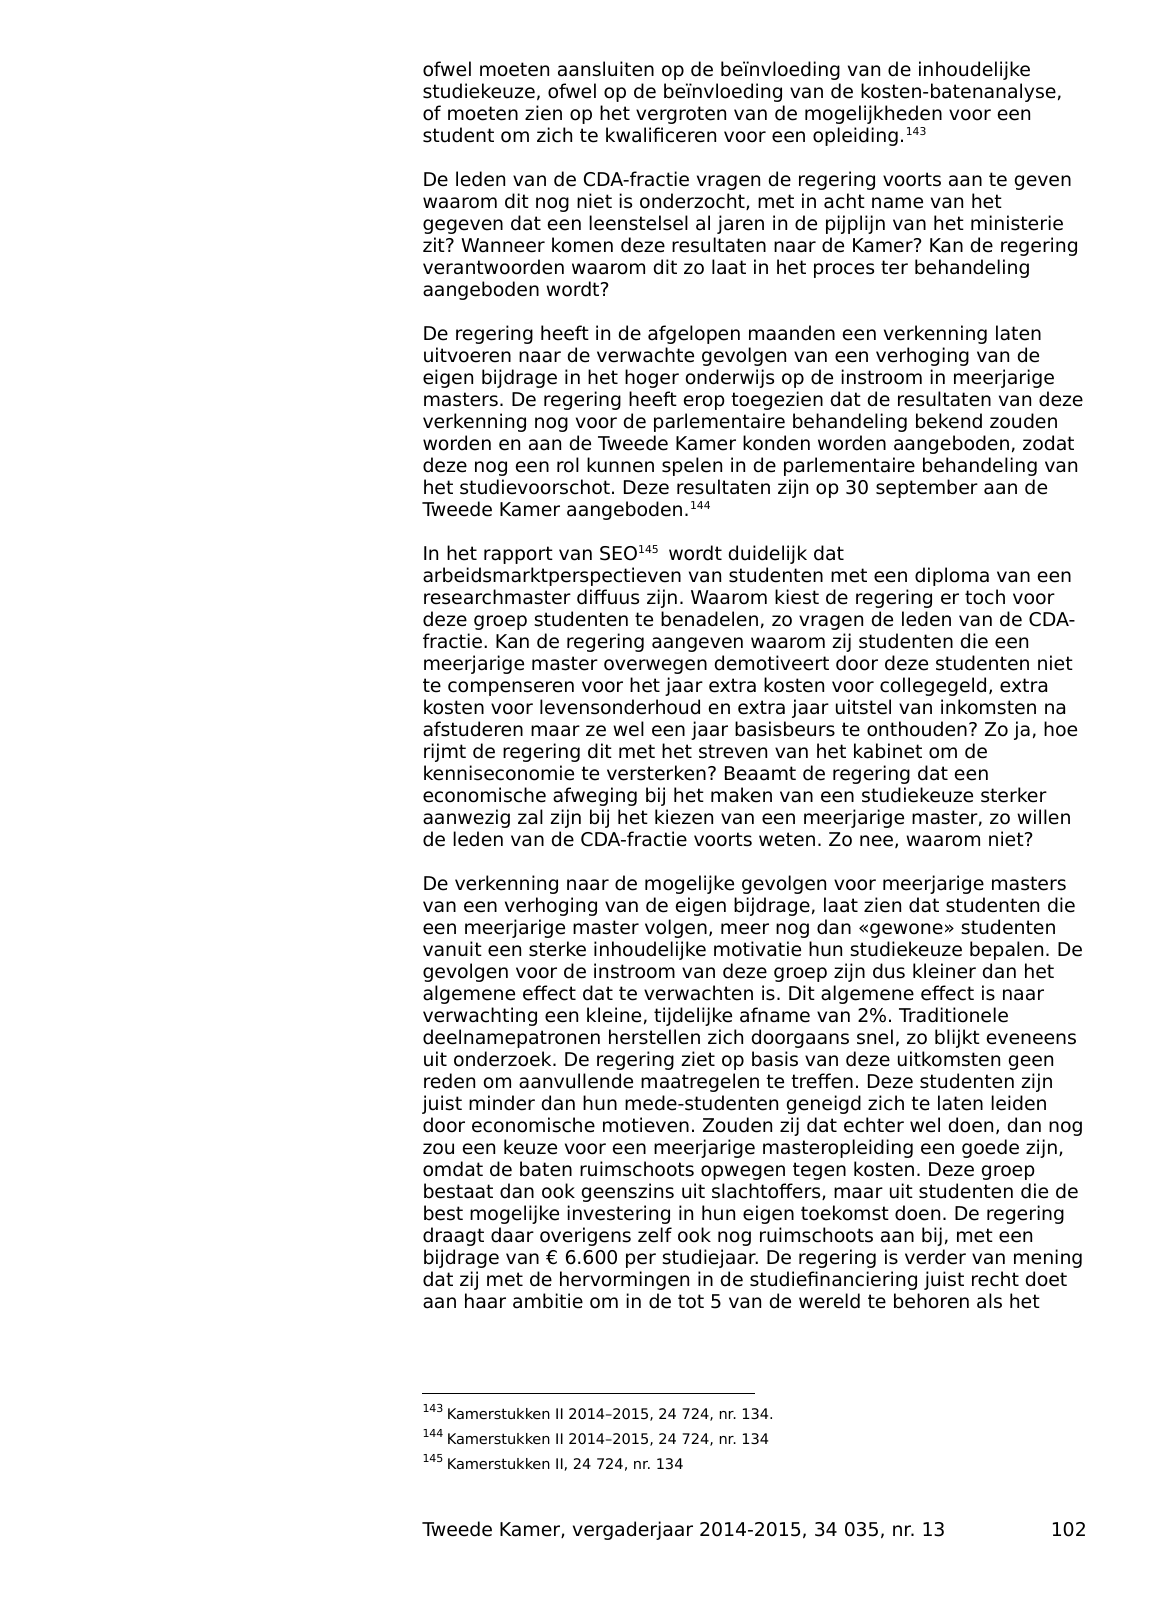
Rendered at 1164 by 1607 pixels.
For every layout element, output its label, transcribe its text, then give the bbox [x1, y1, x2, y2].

text In het rapport van SEO wordt duidelijk dat arbeidsmarktperspectieven van studenten met een diploma van een researchmaster diffuus zijn. Waarom kiest de regering er toch voor deze groep studenten te benadelen, zo vragen de leden van de CDA-fractie. Kan de regering aangeven waarom zij studenten die een meerjarige master overwegen demotiveert door deze studenten niet te compenseren voor het jaar extra kosten voor collegegeld, extra kosten voor levensonderhoud en extra jaar uitstel van inkomsten na afstuderen maar ze wel een jaar basisbeurs te onthouden? Zo ja, hoe rijmt de regering dit met het streven van het kabinet om de kenniseconomie te versterken? Beaamt de regering dat een economische afweging bij het maken van een studiekeuze sterker aanwezig zal zijn bij het kiezen van een meerjarige master, zo willen de leden van de CDA-fractie voorts weten. Zo nee, waarom niet? [422, 543, 1087, 851]
text De regering heeft in de afgelopen maanden een verkenning laten uitvoeren naar de verwachte gevolgen van een verhoging van de eigen bijdrage in het hoger onderwijs op de instroom in meerjarige masters. De regering heeft erop toegezien dat de resultaten van deze verkenning nog voor de parlementaire behandeling bekend zouden worden en aan de Tweede Kamer konden worden aangeboden, zodat deze nog een rol kunnen spelen in de parlementaire behandeling van het studievoorschot. Deze resultaten zijn op 30 september aan de Tweede Kamer aangeboden. [422, 323, 1087, 521]
text De leden van de CDA-fractie vragen de regering voorts aan te geven waarom dit nog niet is onderzocht, met in acht name van het gegeven dat een leenstelsel al jaren in de pijplijn van het ministerie zit? Wanneer komen deze resultaten naar de Kamer? Kan de regering verantwoorden waarom dit zo laat in het proces ter behandeling aangeboden wordt? [422, 169, 1087, 301]
text ofwel moeten aansluiten op de beïnvloeding van de inhoudelijke studiekeuze, ofwel op de beïnvloeding van de kosten-batenanalyse, of moeten zien op het vergroten van de mogelijkheden voor een student om zich te kwalificeren voor een opleiding. [422, 59, 1087, 147]
text De verkenning naar de mogelijke gevolgen voor meerjarige masters van een verhoging van de eigen bijdrage, laat zien dat studenten die een meerjarige master volgen, meer nog dan «gewone» studenten vanuit een sterke inhoudelijke motivatie hun studiekeuze bepalen. De gevolgen voor de instroom van deze groep zijn dus kleiner dan het algemene effect dat te verwachten is. Dit algemene effect is naar verwachting een kleine, tijdelijke afname van 2%. Traditionele deelnamepatronen herstellen zich doorgaans snel, zo blijkt eveneens uit onderzoek. De regering ziet op basis van deze uitkomsten geen reden om aanvullende maatregelen te treffen. Deze studenten zijn juist minder dan hun mede-studenten geneigd zich te laten leiden door economische motieven. Zouden zij dat echter wel doen, dan nog zou een keuze voor een meerjarige masteropleiding een goede zijn, omdat de baten ruimschoots opwegen tegen kosten. Deze groep bestaat dan ook geenszins uit slachtoffers, maar uit studenten die de best mogelijke investering in hun eigen toekomst doen. De regering draagt daar overigens zelf ook nog ruimschoots aan bij, met een bijdrage van € 6.600 per studiejaar. De regering is verder van mening dat zij met de hervormingen in de studiefinanciering juist recht doet aan haar ambitie om in de tot 5 van de wereld te behoren als het [422, 873, 1087, 1313]
text Kamerstukken II 2014–2015, 24 724, nr. 134. [422, 1402, 1087, 1424]
text Kamerstukken II, 24 724, nr. 134 [422, 1452, 1087, 1474]
text Kamerstukken II 2014–2015, 24 724, nr. 134 [422, 1427, 1087, 1449]
